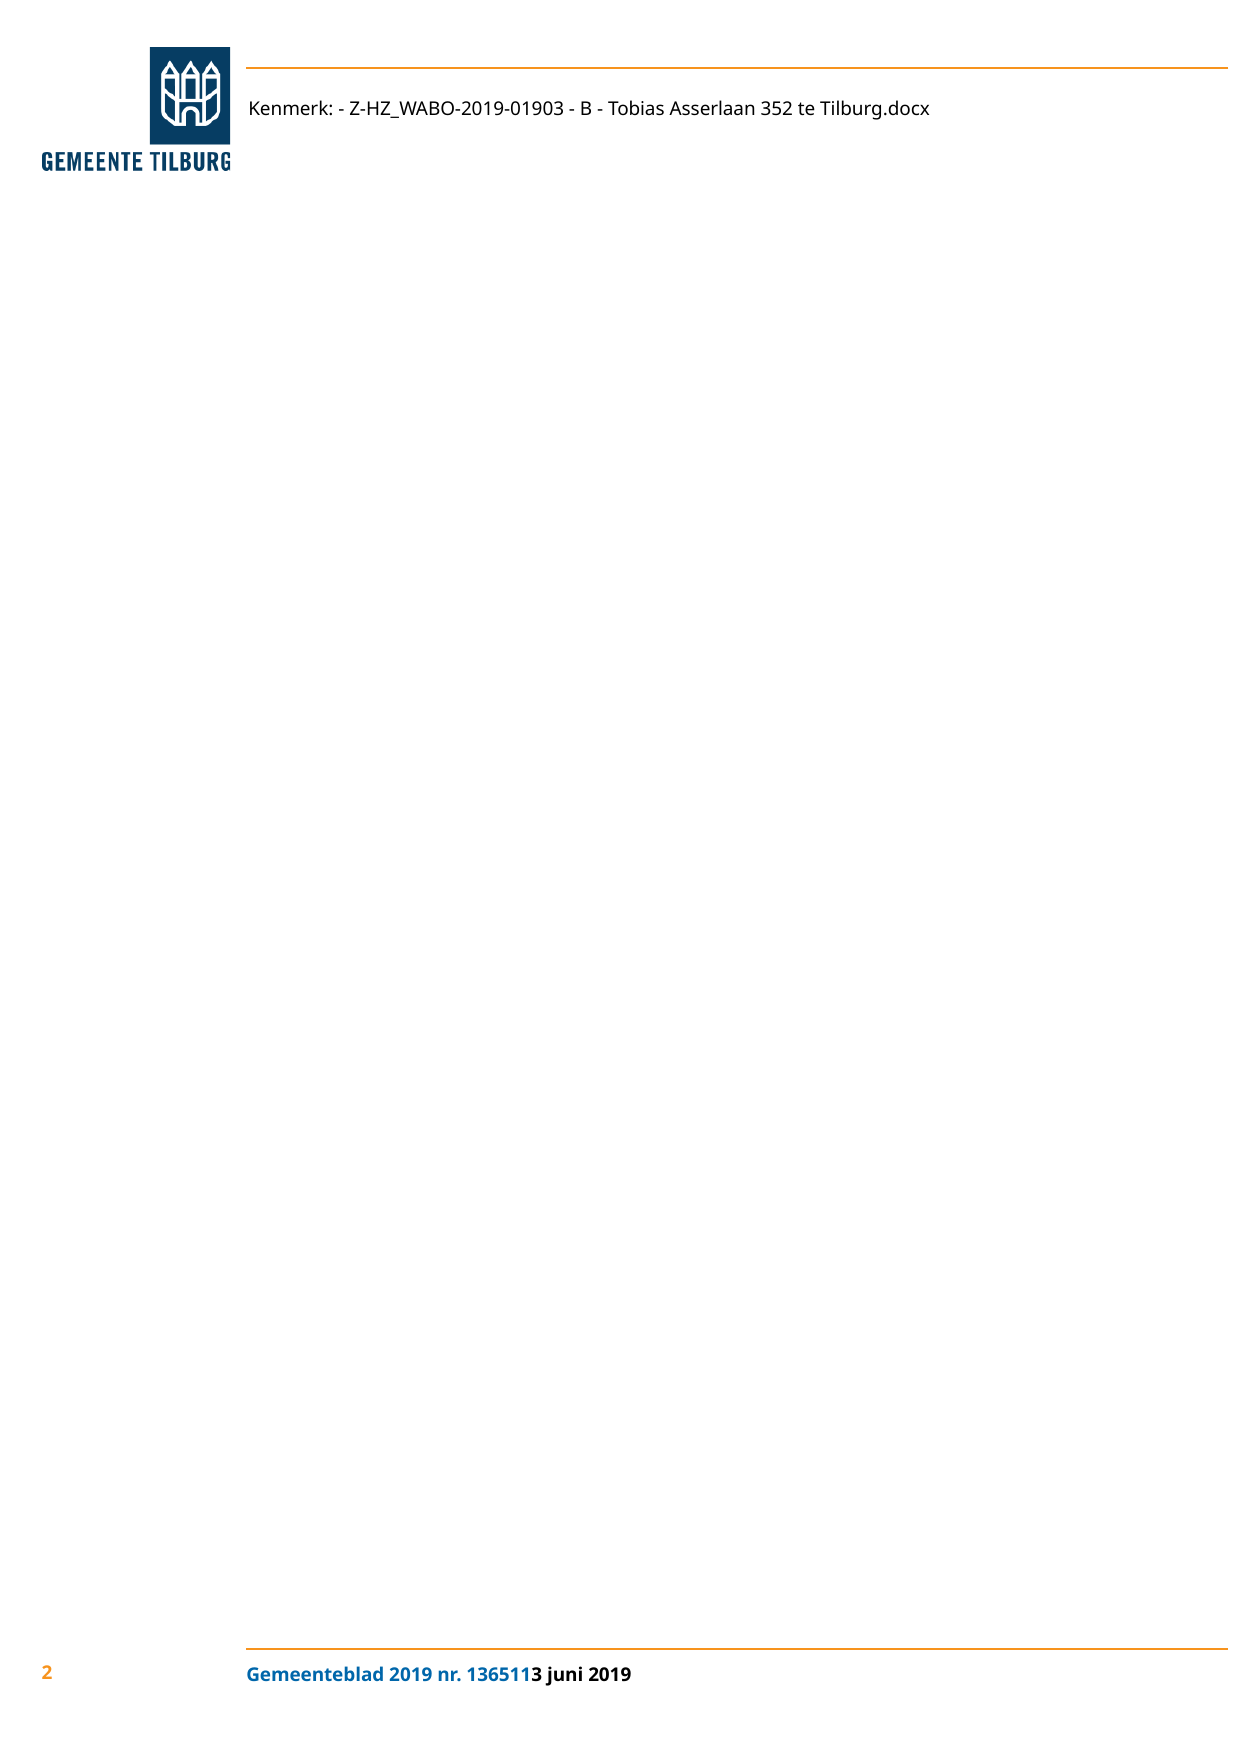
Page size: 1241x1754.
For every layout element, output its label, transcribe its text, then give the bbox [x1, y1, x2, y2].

text Kenmerk: - Z-HZ_WABO-2019-01903 - B - Tobias Asserlaan 352 te Tilburg.docx [248, 95, 1152, 121]
picture [41, 47, 231, 172]
